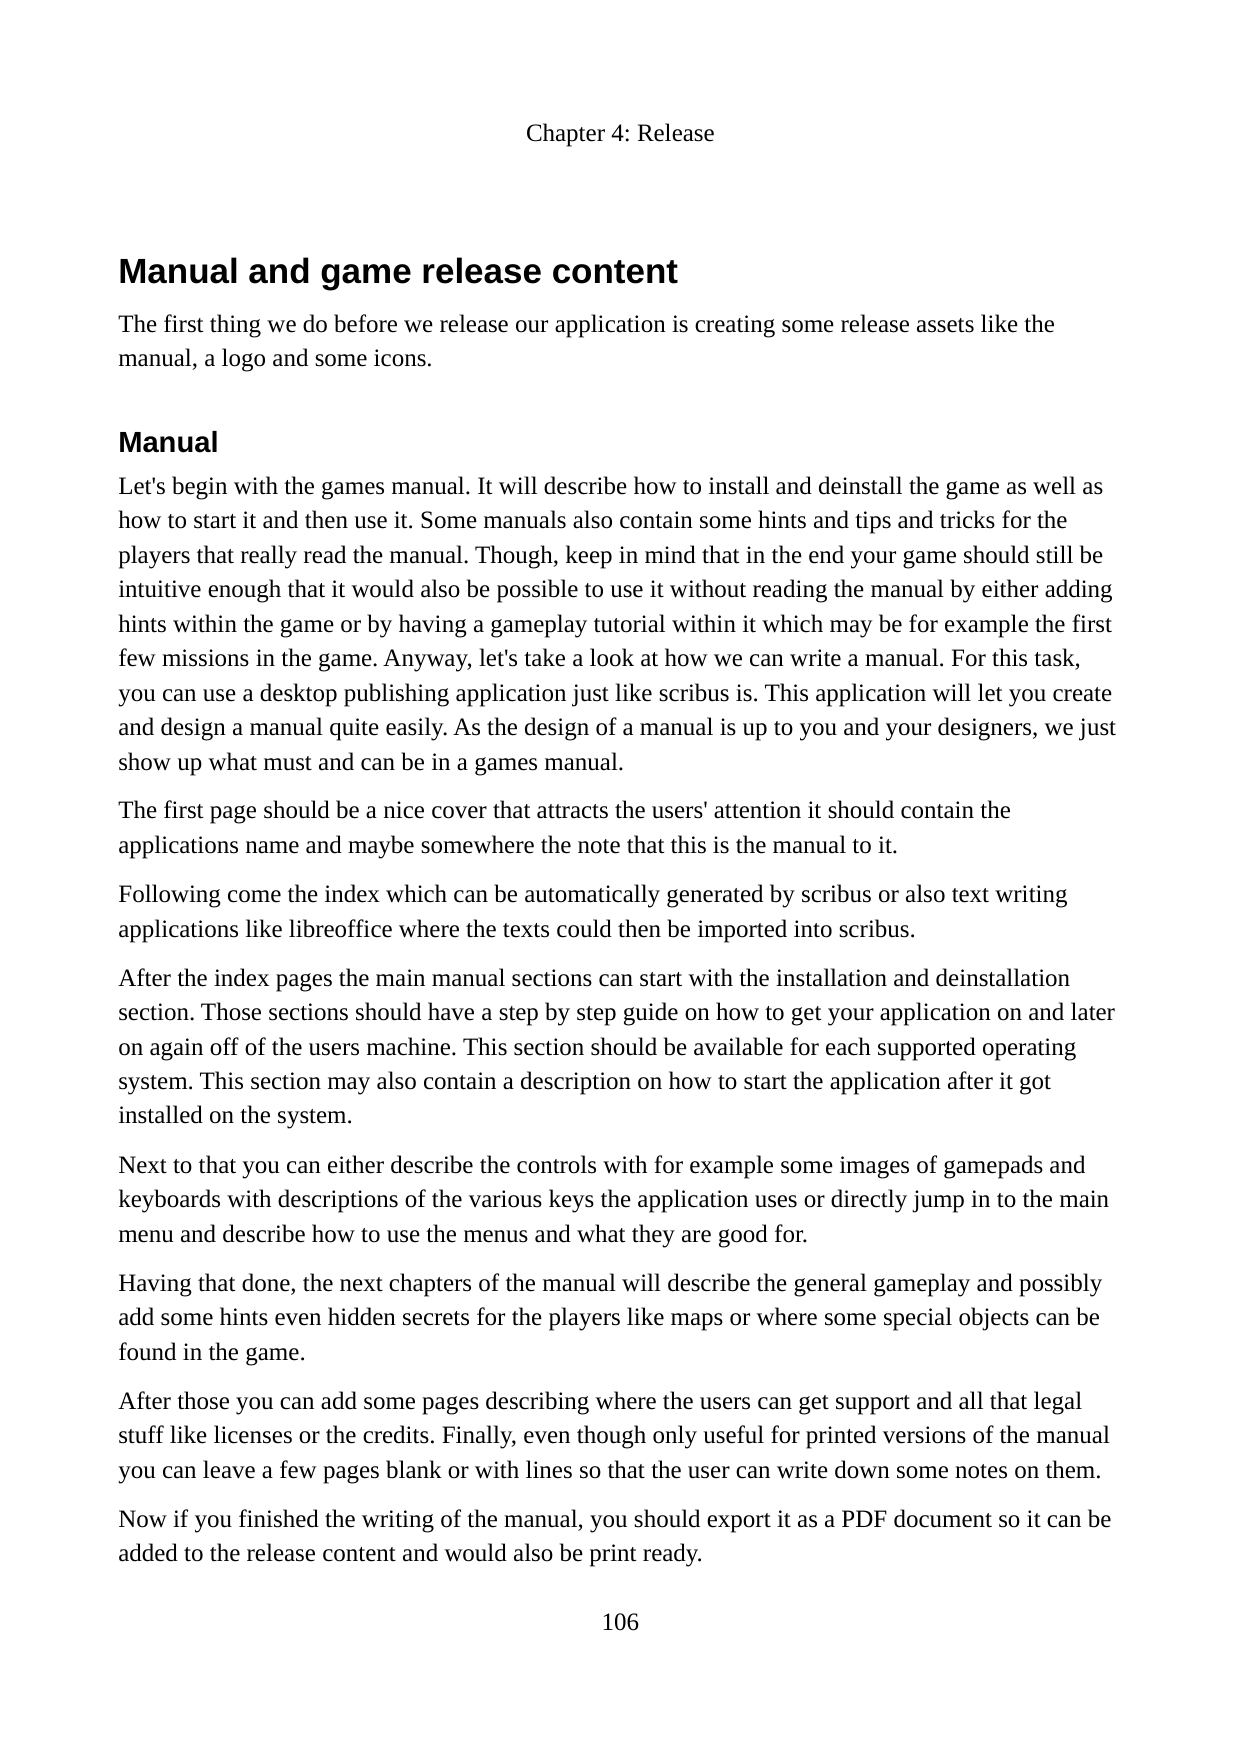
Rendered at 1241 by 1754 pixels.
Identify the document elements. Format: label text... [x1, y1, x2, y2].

text The first thing we do before we release our application is creating some release assets like the manual, a logo and some icons. [118, 309, 1122, 372]
text Next to that you can either describe the controls with for example some images of gamepads and keyboards with descriptions of the various keys the application uses or directly jump in to the main menu and describe how to use the menus and what they are good for. [118, 1150, 1122, 1247]
subtitle Manual [118, 425, 1122, 458]
text The first page should be a nice cover that attracts the users' attention it should contain the applications name and maybe somewhere the note that this is the manual to it. [118, 796, 1122, 859]
text Following come the index which can be automatically generated by scribus or also text writing applications like libreoffice where the texts could then be imported into scribus. [118, 879, 1122, 942]
text After those you can add some pages describing where the users can get support and all that legal stuff like licenses or the credits. Finally, even though only useful for printed versions of the manual you can leave a few pages blank or with lines so that the user can write down some notes on them. [118, 1386, 1122, 1483]
text Let's begin with the games manual. It will describe how to install and deinstall the game as well as how to start it and then use it. Some manuals also contain some hints and tips and tricks for the players that really read the manual. Though, keep in mind that in the end your game should still be intuitive enough that it would also be possible to use it without reading the manual by either adding hints within the game or by having a gameplay tutorial within it which may be for example the first few missions in the game. Anyway, let's take a look at how we can write a manual. For this task, you can use a desktop publishing application just like scribus is. This application will let you create and design a manual quite easily. As the design of a manual is up to you and your designers, we just show up what must and can be in a games manual. [118, 471, 1122, 775]
text Having that done, the next chapters of the manual will describe the general gameplay and possibly add some hints even hidden secrets for the players like maps or where some special objects can be found in the game. [118, 1268, 1122, 1365]
text After the index pages the main manual sections can start with the installation and deinstallation section. Those sections should have a step by step guide on how to get your application on and later on again off of the users machine. This section should be available for each supported operating system. This section may also contain a description on how to start the application after it got installed on the system. [118, 963, 1122, 1129]
text Now if you finished the writing of the manual, you should export it as a PDF document so it can be added to the release content and would also be print ready. [118, 1504, 1122, 1567]
subtitle Manual and game release content [118, 250, 1122, 290]
